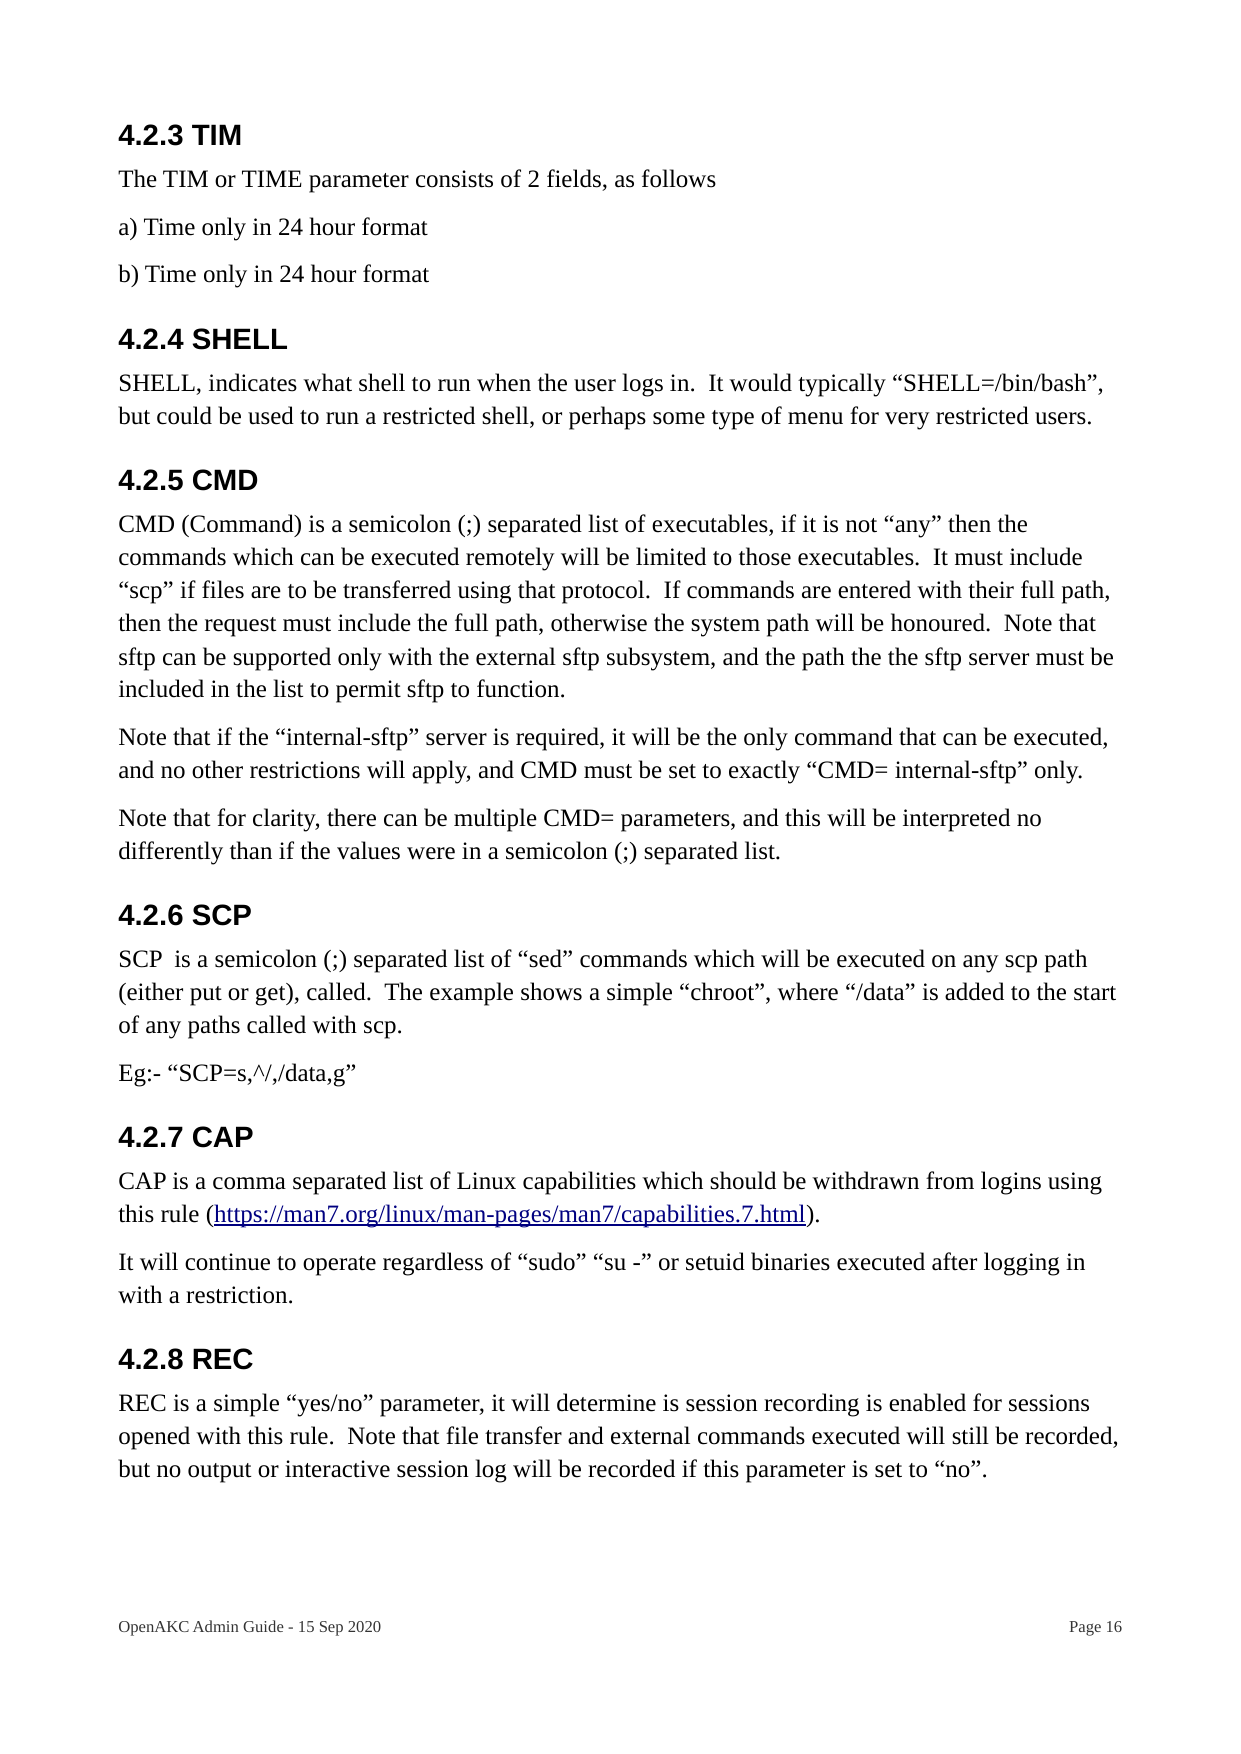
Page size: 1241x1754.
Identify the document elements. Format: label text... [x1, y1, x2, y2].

text The TIM or TIME parameter consists of 2 fields, as follows [118, 164, 1122, 193]
subtitle 4.2.8 REC [118, 1342, 1122, 1376]
text SHELL, indicates what shell to run when the user logs in. It would typically “SHELL=/bin/bash”, but could be used to run a restricted shell, or perhaps some type of menu for very restricted users. [118, 368, 1122, 430]
subtitle 4.2.7 CAP [118, 1120, 1122, 1154]
text Eg:- “SCP=s,^/,/data,g” [118, 1058, 1122, 1087]
subtitle 4.2.4 SHELL [118, 322, 1122, 356]
subtitle 4.2.6 SCP [118, 898, 1122, 932]
text Note that for clarity, there can be multiple CMD= parameters, and this will be interpreted no differently than if the values were in a semicolon (;) separated list. [118, 803, 1122, 864]
text SCP is a semicolon (;) separated list of “sed” commands which will be executed on any scp path (either put or get), called. The example shows a simple “chroot”, where “/data” is added to the start of any paths called with scp. [118, 944, 1122, 1039]
text a) Time only in 24 hour format [118, 212, 1122, 241]
text It will continue to operate regardless of “sudo” “su -” or setuid binaries executed after logging in with a restriction. [118, 1247, 1122, 1309]
text CMD (Command) is a semicolon (;) separated list of executables, if it is not “any” then the commands which can be executed remotely will be limited to those executables. It must include “scp” if files are to be transferred using that protocol. If commands are entered with their full path, then the request must include the full path, otherwise the system path will be honoured. Note that sftp can be supported only with the external sftp subsystem, and the path the the sftp server must be included in the list to permit sftp to function. [118, 509, 1122, 703]
text b) Time only in 24 hour format [118, 259, 1122, 288]
subtitle 4.2.5 CMD [118, 463, 1122, 497]
text REC is a simple “yes/no” parameter, it will determine is session recording is enabled for sessions opened with this rule. Note that file transfer and external commands executed will still be recorded, but no output or interactive session log will be recorded if this parameter is set to “no”. [118, 1388, 1122, 1483]
subtitle 4.2.3 TIM [118, 118, 1122, 152]
text Note that if the “internal-sftp” server is required, it will be the only command that can be executed, and no other restrictions will apply, and CMD must be set to exactly “CMD= internal-sftp” only. [118, 722, 1122, 784]
text CAP is a comma separated list of Linux capabilities which should be withdrawn from logins using this rule (https://man7.org/linux/man-pages/man7/capabilities.7.html). [118, 1166, 1122, 1228]
